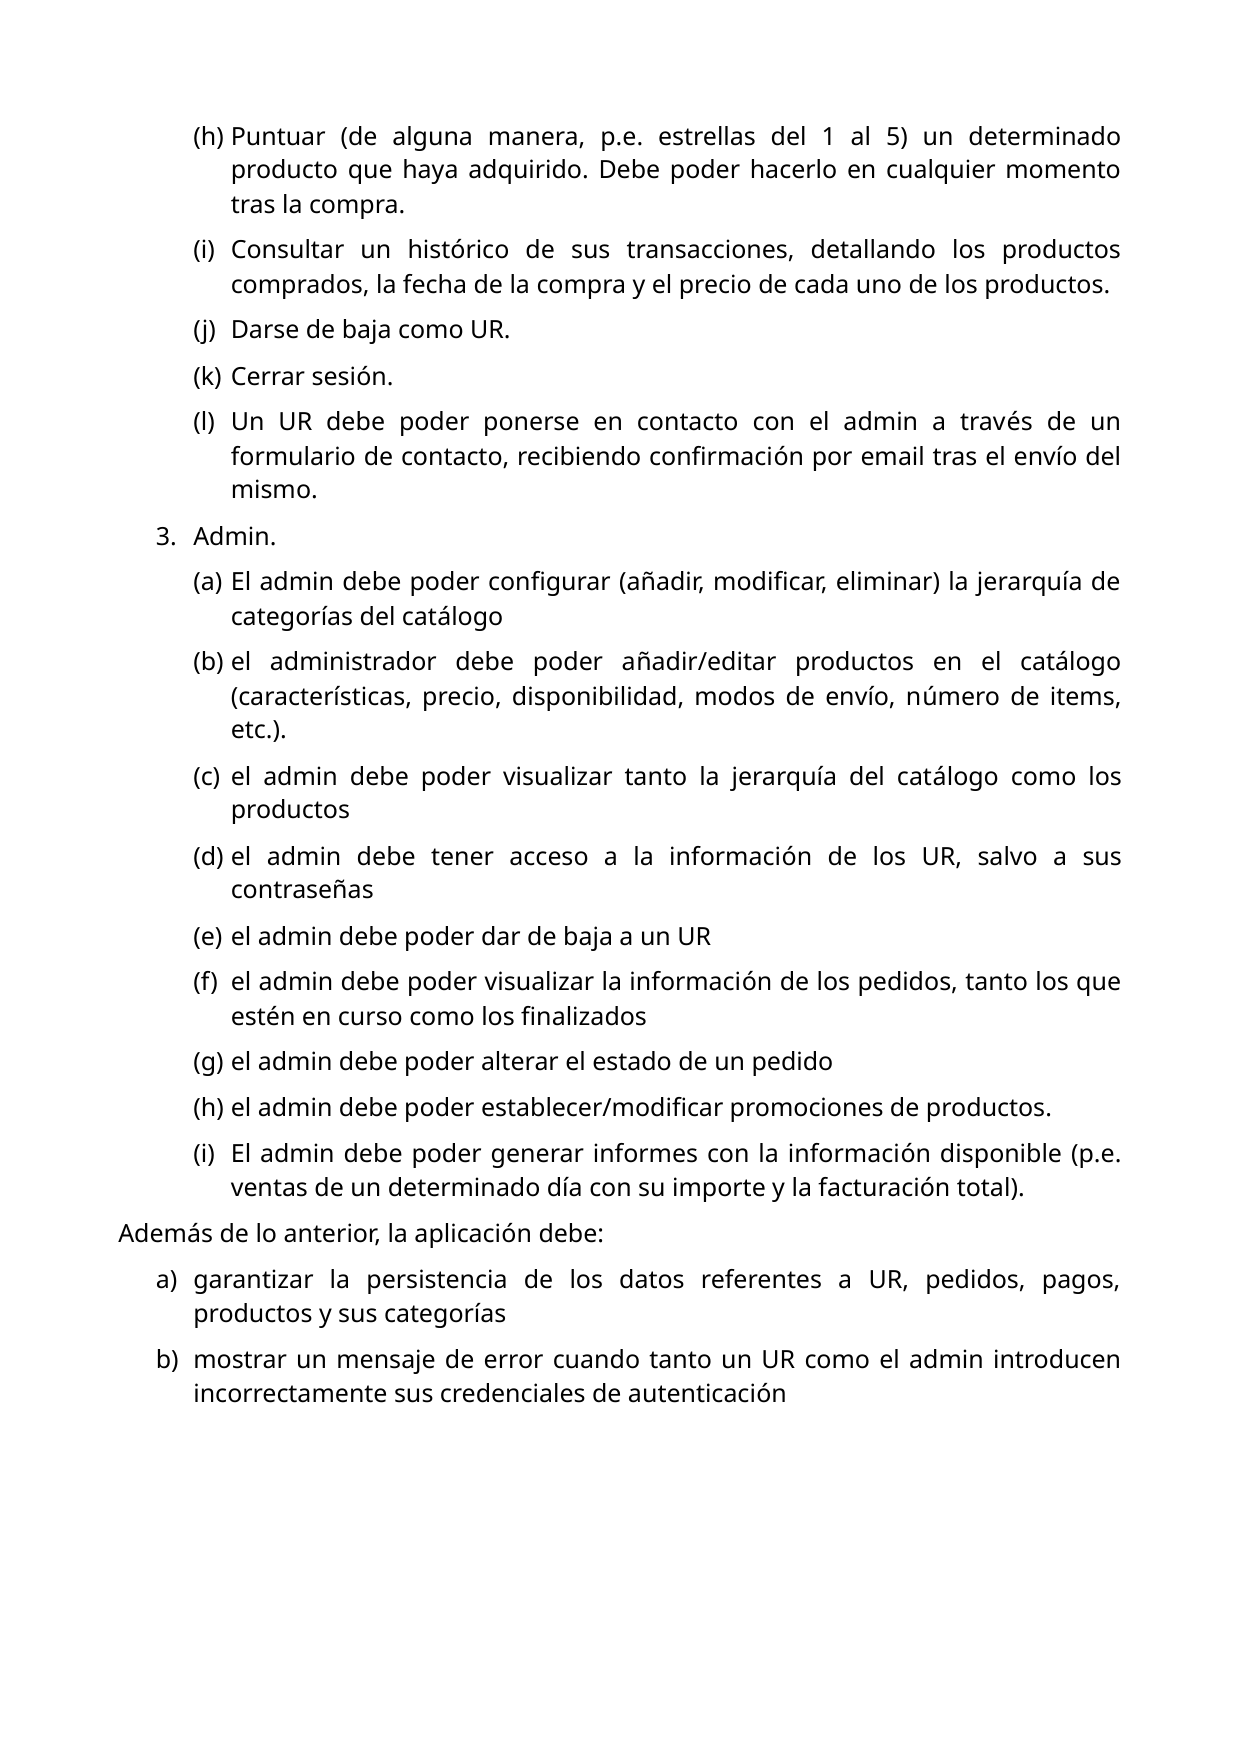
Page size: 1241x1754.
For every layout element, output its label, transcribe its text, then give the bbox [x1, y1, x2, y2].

list El admin debe poder configurar (añadir, modificar, eliminar) la jerarquía de categorías del catálogo [193, 564, 1122, 632]
list Darse de baja como UR. [193, 312, 1122, 346]
list mostrar un mensaje de error cuando tanto un UR como el admin introducen incorrectamente sus credenciales de autenticación [156, 1342, 1122, 1410]
list El admin debe poder generar informes con la información disponible (p.e. ventas de un determinado día con su importe y la facturación total). [193, 1136, 1122, 1204]
list Puntuar (de alguna manera, p.e. estrellas del 1 al 5) un determinado producto que haya adquirido. Debe poder hacerlo en cualquier momento tras la compra. [193, 118, 1122, 220]
list Consultar un histórico de sus transacciones, detallando los productos comprados, la fecha de la compra y el precio de cada uno de los productos. [193, 232, 1122, 300]
list el admin debe poder visualizar tanto la jerarquía del catálogo como los productos [193, 758, 1122, 826]
list el admin debe poder visualizar la información de los pedidos, tanto los que estén en curso como los finalizados [193, 964, 1122, 1032]
list garantizar la persistencia de los datos referentes a UR, pedidos, pagos, productos y sus categorías [156, 1262, 1122, 1330]
list Cerrar sesión. [193, 358, 1122, 392]
text Además de lo anterior, la aplicación debe: [118, 1216, 1122, 1250]
list el admin debe tener acceso a la información de los UR, salvo a sus contraseñas [193, 838, 1122, 906]
list el admin debe poder dar de baja a un UR [193, 918, 1122, 952]
list el administrador debe poder añadir/editar productos en el catálogo (características, precio, disponibilidad, modos de envío, número de items, etc.). [193, 644, 1122, 746]
list Admin. [156, 518, 1122, 552]
list Un UR debe poder ponerse en contacto con el admin a través de un formulario de contacto, recibiendo confirmación por email tras el envío del mismo. [193, 404, 1122, 506]
list el admin debe poder establecer/modificar promociones de productos. [193, 1090, 1122, 1124]
list el admin debe poder alterar el estado de un pedido [193, 1044, 1122, 1078]
